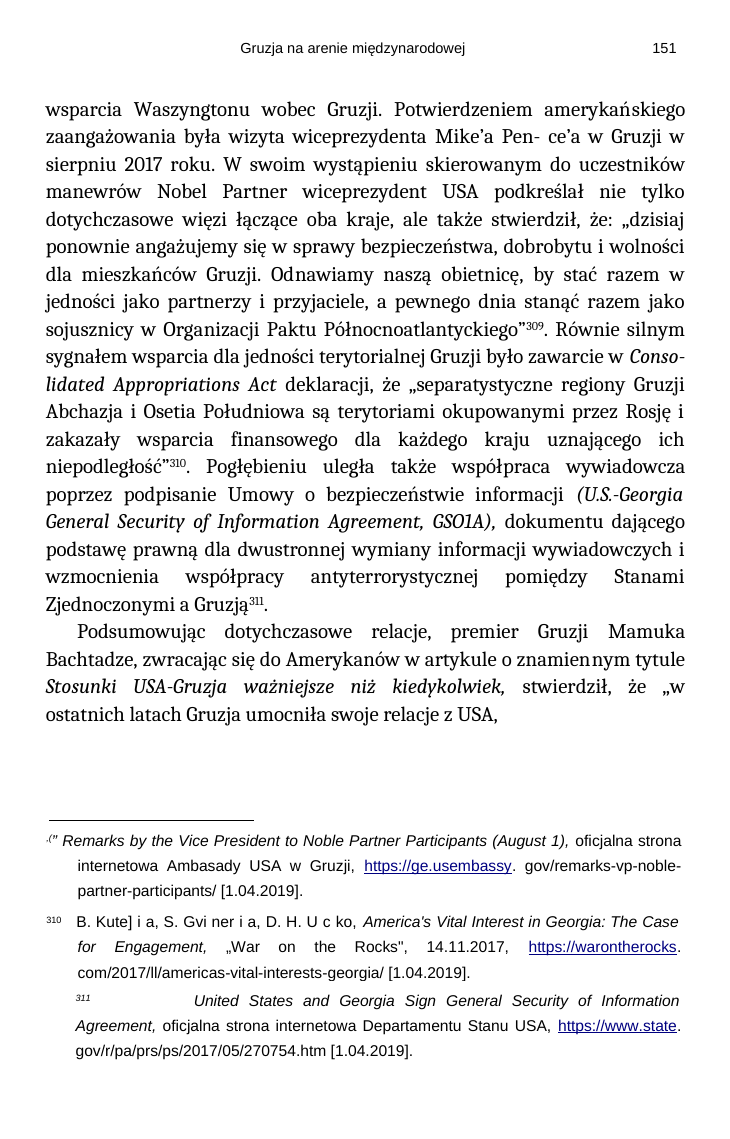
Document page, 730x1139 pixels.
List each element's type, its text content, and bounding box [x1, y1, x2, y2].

text 310 B. Kute] i a, S. Gvi ner i a, D. H. U c ko, America's Vital Interest in Georgia: The Case for Engagement, „War on the Rocks", 14.11.2017, https://warontherocks. com/2017/ll/americas-vital-interests-georgia/ [1.04.2019]. [46, 913, 681, 981]
text Gruzja na arenie międzynarodowej [240, 40, 489, 57]
text Podsumowując dotychczasowe relacje, premier Gruzji Mamuka Bachtadze, zwracając się do Amerykanów w artykule o znamien­nym tytule Stosunki USA-Gruzja ważniejsze niż kiedykolwiek, stwier­dził, że „w ostatnich latach Gruzja umocniła swoje relacje z USA, [46, 620, 685, 726]
text 151 [652, 40, 679, 57]
text ,(” Remarks by the Vice President to Noble Partner Participants (August 1), ofi­cjalna strona internetowa Ambasady USA w Gruzji, https://ge.usembassy. gov/remarks-vp-noble-partner-participants/ [1.04.2019]. [46, 831, 681, 900]
text wsparcia Waszyngtonu wobec Gruzji. Potwierdzeniem amerykań­skiego zaangażowania była wizyta wiceprezydenta Mike’a Pen- ce’a w Gruzji w sierpniu 2017 roku. W swoim wystąpieniu skiero­wanym do uczestników manewrów Nobel Partner wiceprezydent USA podkreślał nie tylko dotychczasowe więzi łączące oba kraje, ale także stwierdził, że: „dzisiaj ponownie angażujemy się w sprawy bezpieczeństwa, dobrobytu i wolności dla mieszkańców Gruzji. Od­nawiamy naszą obietnicę, by stać razem w jedności jako partnerzy i przyjaciele, a pewnego dnia stanąć razem jako sojusznicy w Orga­nizacji Paktu Północnoatlantyckiego”309. Równie silnym sygnałem wsparcia dla jedności terytorialnej Gruzji było zawarcie w Conso­lidated Appropriations Act deklaracji, że „separatystyczne regiony Gruzji Abchazja i Osetia Południowa są terytoriami okupowanymi przez Rosję i zakazały wsparcia finansowego dla każdego kraju uznającego ich niepodległość”310. Pogłębieniu uległa także współ­praca wywiadowcza poprzez podpisanie Umowy o bezpieczeństwie informacji (U.S.-Georgia General Security of Information Agreement, GSO1A), dokumentu dającego podstawę prawną dla dwustronnej wymiany informacji wywiadowczych i wzmocnienia współpracy antyterrorystycznej pomiędzy Stanami Zjednoczonymi a Gruzją311. [46, 97, 685, 616]
text 311 United States and Georgia Sign General Security of Information Agreement, oficjalna strona internetowa Departamentu Stanu USA, https://www.state. gov/r/pa/prs/ps/2017/05/270754.htm [1.04.2019]. [75, 991, 681, 1059]
